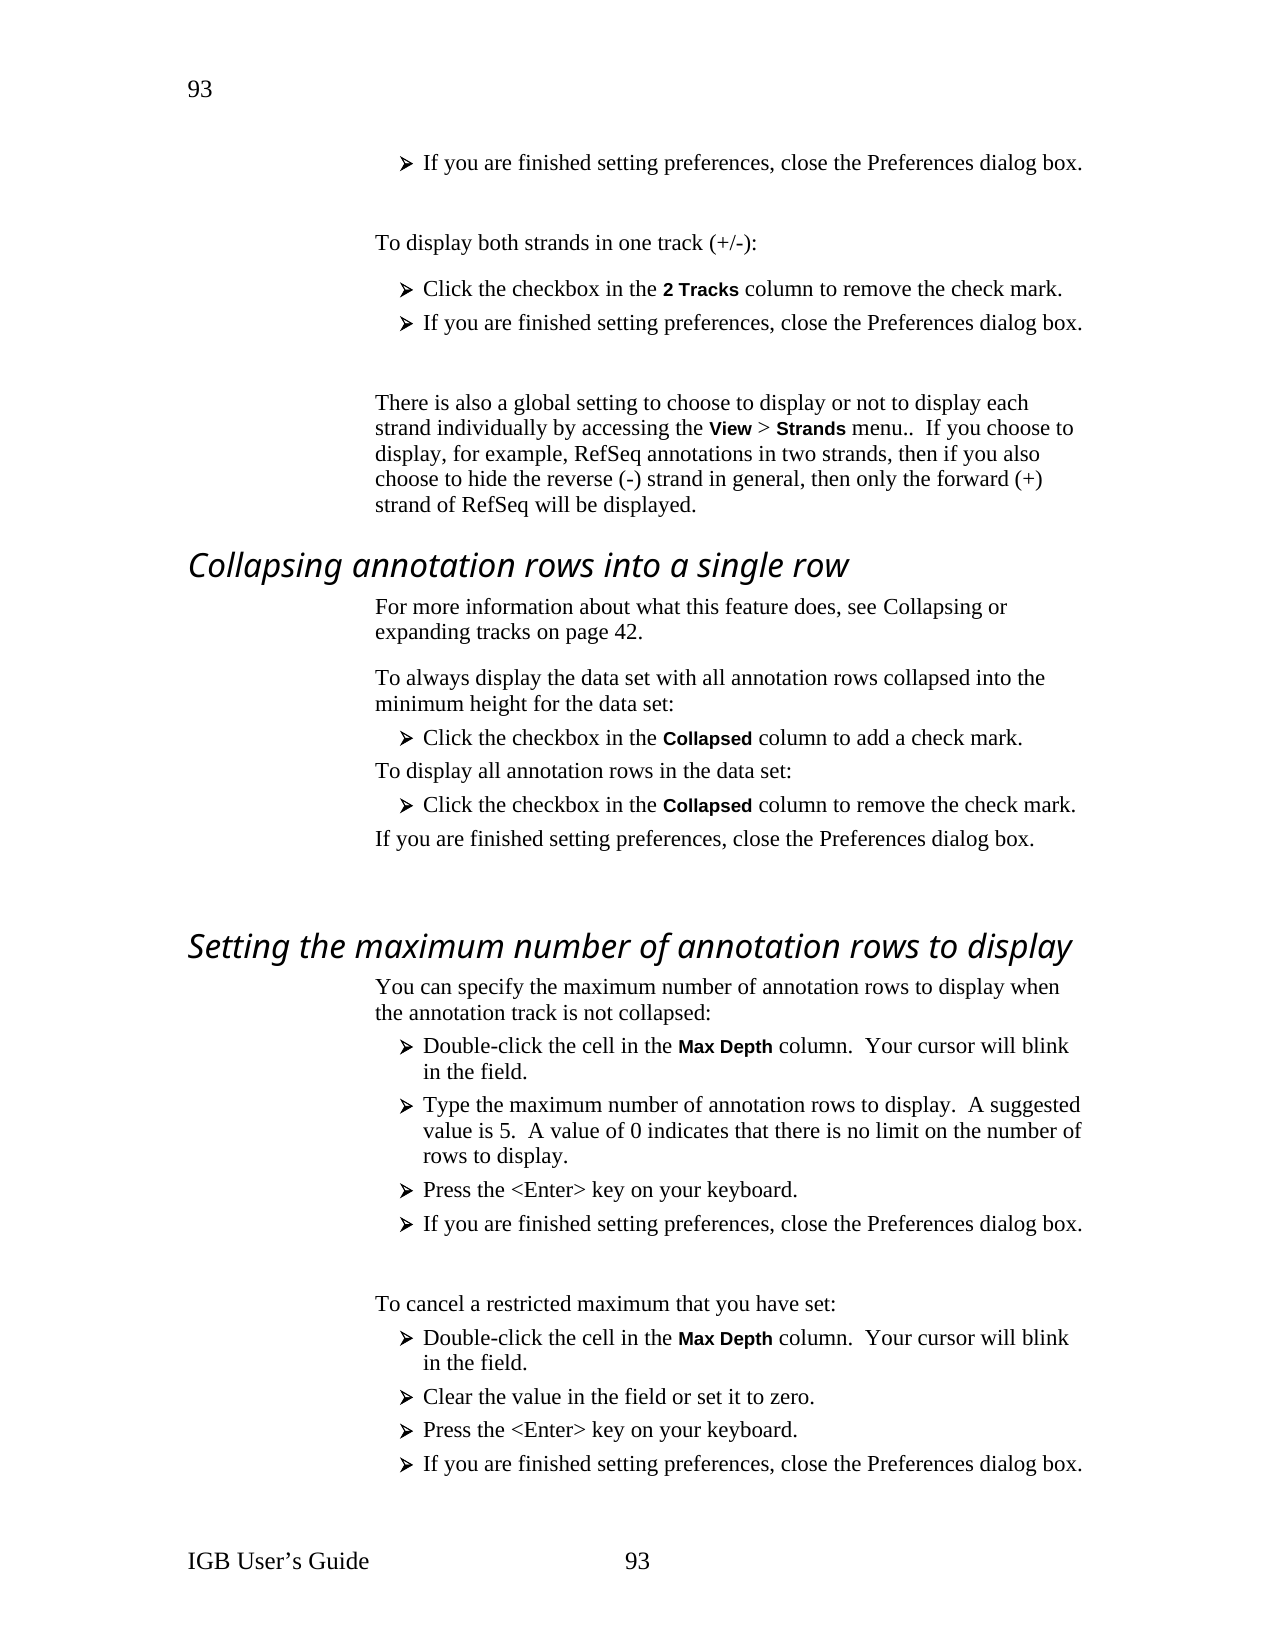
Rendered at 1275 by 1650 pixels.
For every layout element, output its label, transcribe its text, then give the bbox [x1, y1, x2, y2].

list Click the checkbox in the Collapsed column to remove the check mark. [399, 792, 1087, 817]
list If you are finished setting preferences, close the Preferences dialog box. [399, 1211, 1087, 1236]
list Click the checkbox in the Collapsed column to add a check mark. [399, 724, 1087, 750]
subtitle Collapsing annotation rows into a single row [187, 542, 1087, 587]
text If you are finished setting preferences, close the Preferences dialog box. [375, 826, 1087, 851]
list Click the checkbox in the 2 Tracks column to remove the check mark. [399, 276, 1087, 302]
list If you are finished setting preferences, close the Preferences dialog box. [399, 1451, 1087, 1477]
list Type the maximum number of annotation rows to display. A suggested value is 5. A value of 0 indicates that there is no limit on the number of rows to display. [399, 1092, 1087, 1169]
list Double-click the cell in the Max Depth column. Your cursor will blink in the field. [399, 1324, 1087, 1375]
list Double-click the cell in the Max Depth column. Your cursor will blink in the field. [399, 1033, 1087, 1084]
text To display all annotation rows in the data set: [375, 758, 1087, 784]
text You can specify the maximum number of annotation rows to display when the annotation track is not collapsed: [375, 974, 1087, 1025]
text For more information about what this feature does, see Collapsing or expanding tracks on page 42. [375, 594, 1087, 644]
text To display both strands in one track (+/-): [375, 230, 1087, 255]
list Press the <Enter> key on your keyboard. [399, 1177, 1087, 1202]
list If you are finished setting preferences, close the Preferences dialog box. [399, 150, 1087, 175]
text To cancel a restricted maximum that you have set: [375, 1291, 1087, 1316]
list If you are finished setting preferences, close the Preferences dialog box. [399, 310, 1087, 335]
text There is also a global setting to choose to display or not to display each strand individually by accessing the View > Strands menu.. If you choose to display, for example, RefSeq annotations in two strands, then if you also choose to hide the reverse (-) strand in general, then only the forward (+) strand of RefSeq will be displayed. [375, 390, 1087, 517]
subtitle Setting the maximum number of annotation rows to display [187, 922, 1087, 968]
list Clear the value in the field or set it to zero. [399, 1384, 1087, 1409]
text To always display the data set with all annotation rows collapsed into the minimum height for the data set: [375, 665, 1087, 716]
list Press the <Enter> key on your keyboard. [399, 1417, 1087, 1443]
